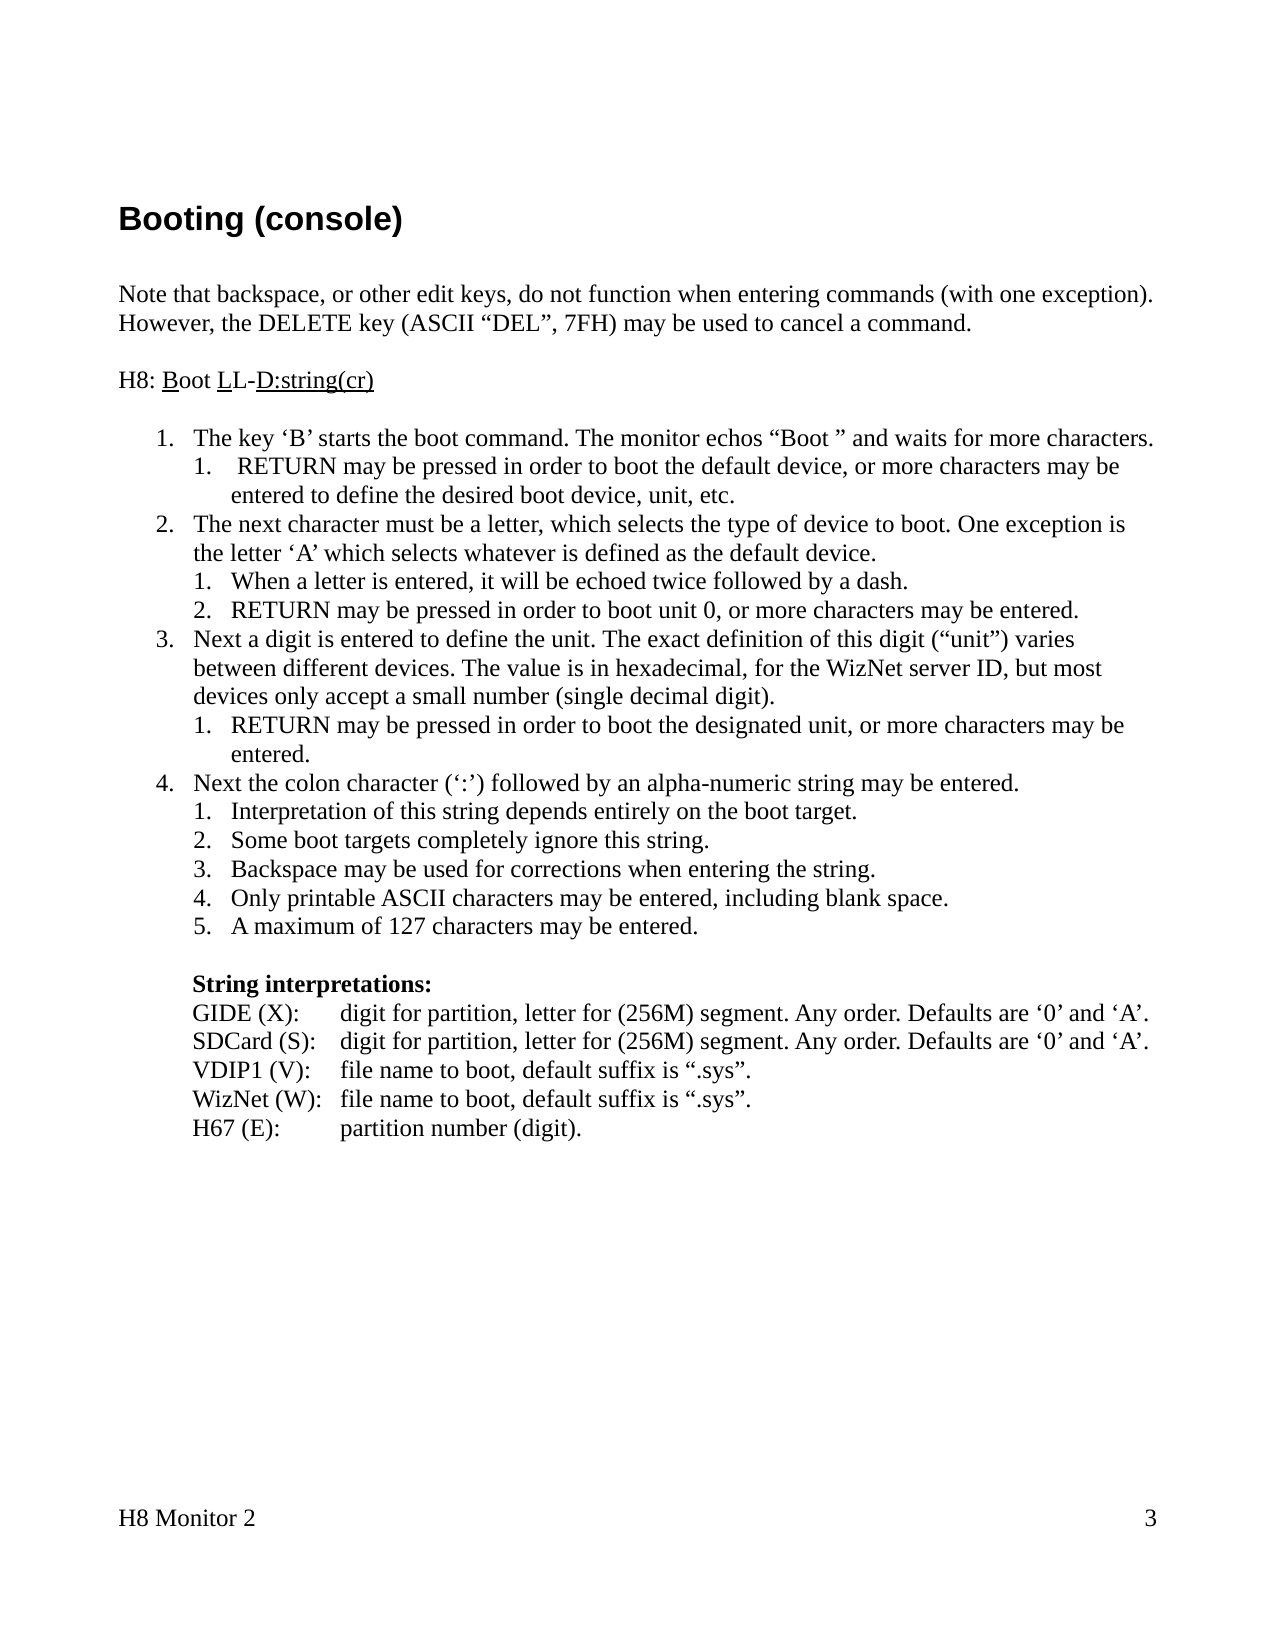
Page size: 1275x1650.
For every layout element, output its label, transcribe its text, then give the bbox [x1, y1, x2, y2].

list Next the colon character (‘:’) followed by an alpha-numeric string may be entered. [156, 768, 1157, 796]
list Some boot targets completely ignore this string. [193, 825, 1157, 854]
text Note that backspace, or other edit keys, do not function when entering commands (with one exception). However, the DELETE key (ASCII “DEL”, 7FH) may be used to cancel a command. [118, 279, 1157, 336]
text VDIP1 (V): file name to boot, default suffix is “.sys”. [192, 1055, 1157, 1084]
list The next character must be a letter, which selects the type of device to boot. One exception is the letter ‘A’ which selects whatever is defined as the default device. [156, 509, 1157, 566]
text WizNet (W): file name to boot, default suffix is “.sys”. [192, 1084, 1157, 1113]
list RETURN may be pressed in order to boot the designated unit, or more characters may be entered. [193, 710, 1157, 768]
text GIDE (X): digit for partition, letter for (256M) segment. Any order. Defaults are ‘0’ and ‘A’. [192, 998, 1157, 1026]
text SDCard (S): digit for partition, letter for (256M) segment. Any order. Defaults are ‘0’ and ‘A’. [192, 1026, 1157, 1055]
list The key ‘B’ starts the boot command. The monitor echos “Boot ” and waits for more characters. [156, 423, 1157, 451]
list Next a digit is entered to define the unit. The exact definition of this digit (“unit”) varies between different devices. The value is in hexadecimal, for the WizNet server ID, but most devices only accept a small number (single decimal digit). [156, 624, 1157, 710]
text String interpretations: [192, 969, 1157, 998]
list Only printable ASCII characters may be entered, including blank space. [193, 883, 1157, 911]
subtitle Booting (console) [118, 199, 1157, 238]
text H67 (E): partition number (digit). [192, 1113, 1157, 1141]
list RETURN may be pressed in order to boot unit 0, or more characters may be entered. [193, 595, 1157, 624]
list Interpretation of this string depends entirely on the boot target. [193, 796, 1157, 825]
list RETURN may be pressed in order to boot the default device, or more characters may be entered to define the desired boot device, unit, etc. [193, 451, 1157, 509]
list A maximum of 127 characters may be entered. [193, 911, 1157, 940]
text H8: Boot LL-D:string(cr) [118, 365, 1157, 394]
list Backspace may be used for corrections when entering the string. [193, 854, 1157, 883]
list When a letter is entered, it will be echoed twice followed by a dash. [193, 566, 1157, 595]
